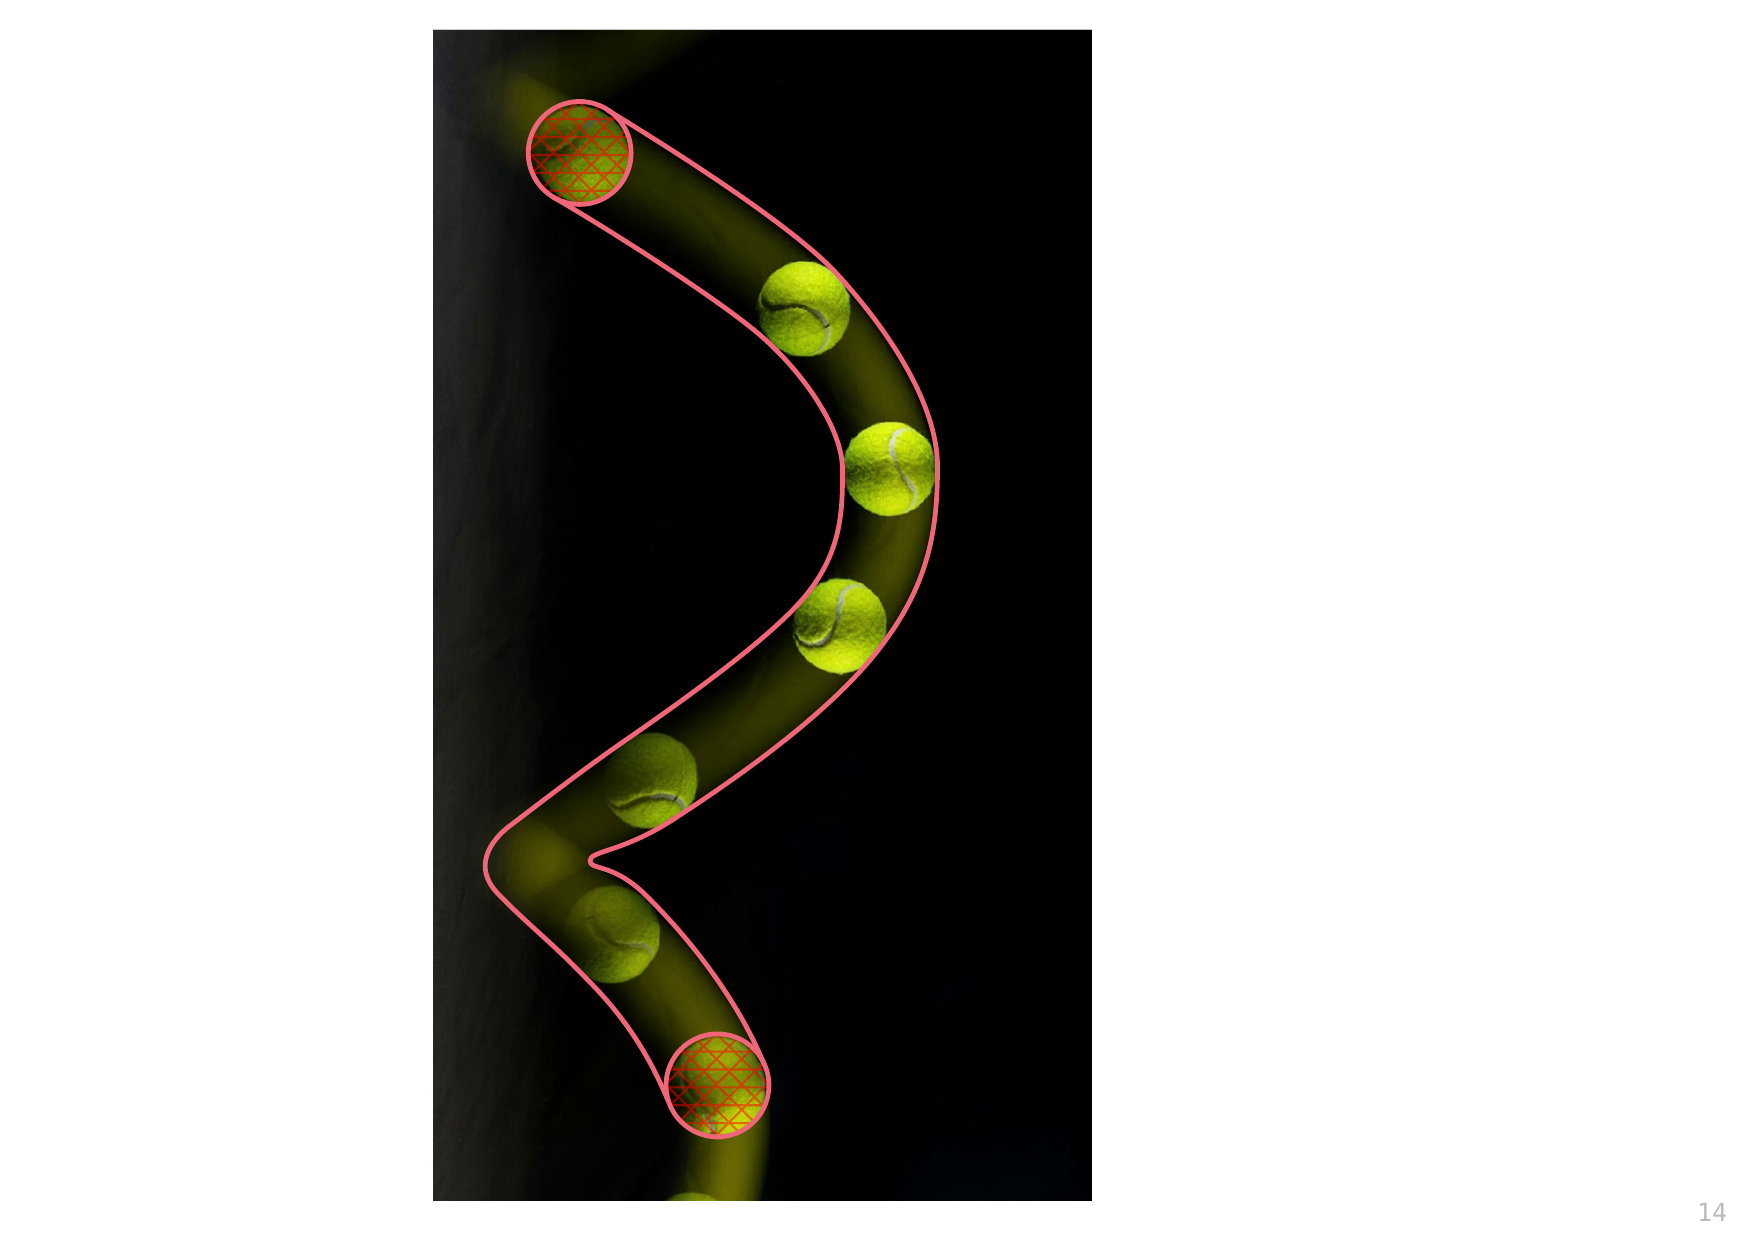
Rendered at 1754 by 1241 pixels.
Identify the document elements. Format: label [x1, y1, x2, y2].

text_box [666, 1033, 769, 1137]
picture [432, 29, 1092, 1201]
text_box [528, 101, 632, 205]
